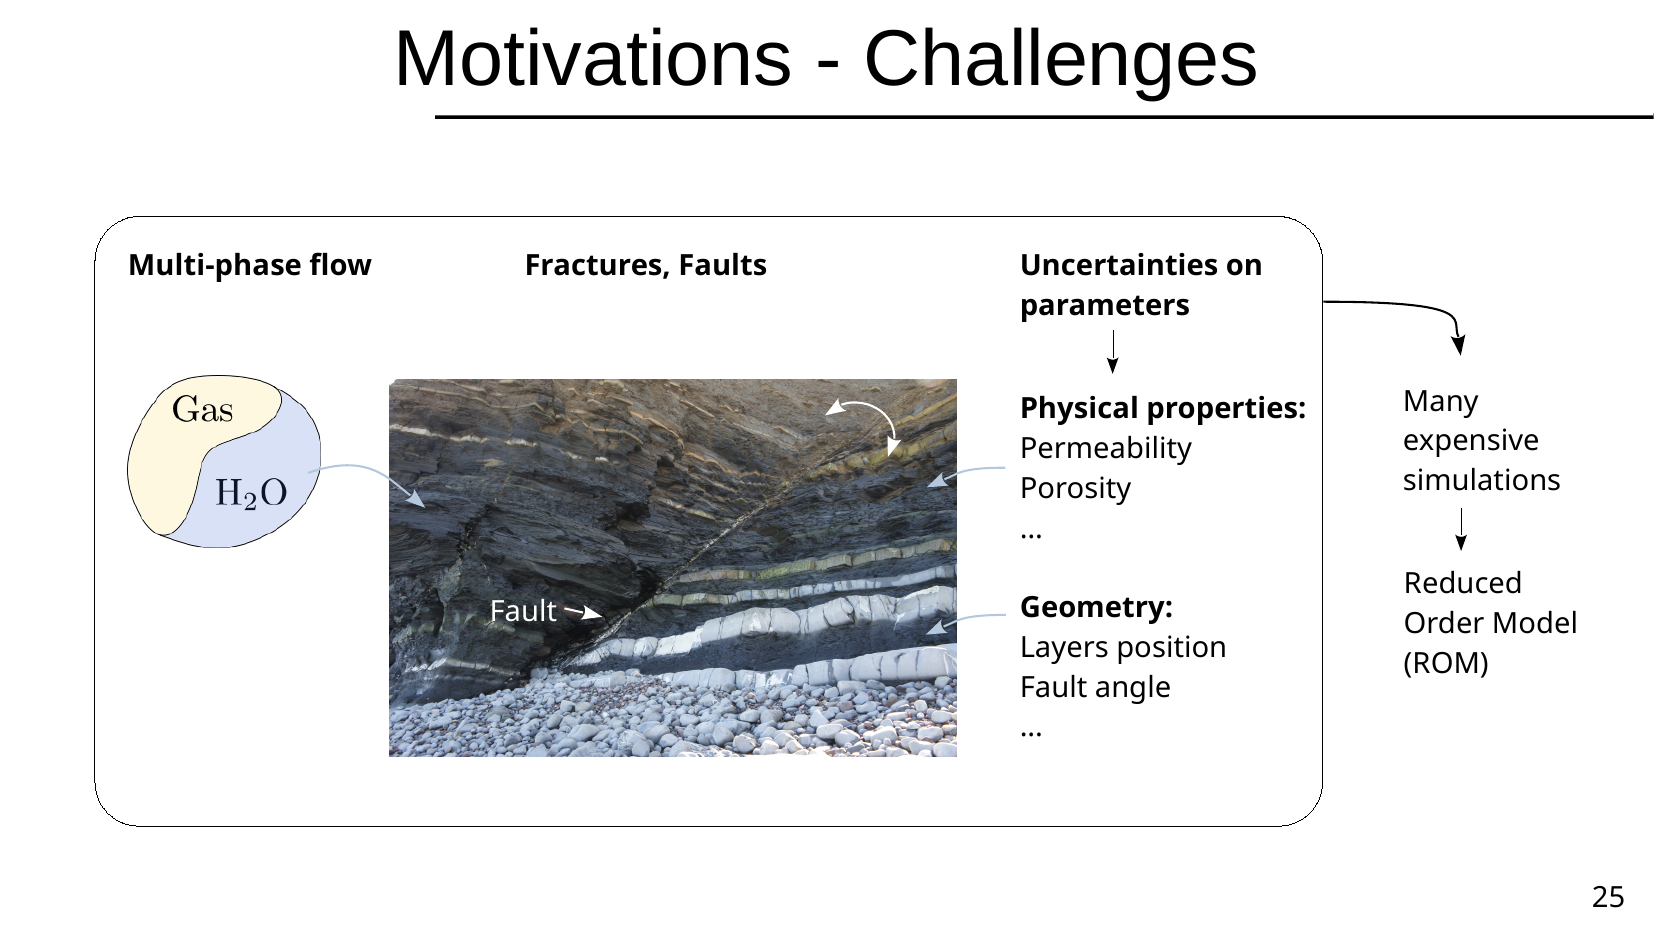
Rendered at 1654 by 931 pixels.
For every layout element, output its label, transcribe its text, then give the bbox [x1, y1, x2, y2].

title Motivations - Challenges [0, 0, 1654, 116]
picture [375, 379, 957, 757]
text_box Reduced Order Model (ROM) [1389, 555, 1601, 685]
text_box Physical properties: Permeability Porosity … Geometry: Layers position Fault angle ... [1323, 380, 1332, 747]
text_box Many expensive simulations [1388, 372, 1578, 503]
picture [127, 375, 321, 548]
text_box Uncertainties on parameters [1005, 236, 1333, 358]
text_box Fractures, Faults [509, 236, 827, 304]
text_box Physical properties: Permeability Porosity … Geometry: Layers position Fault angle ... [1005, 380, 1322, 747]
text_box Fault [474, 582, 610, 636]
text_box Multi-phase flow [113, 236, 394, 304]
